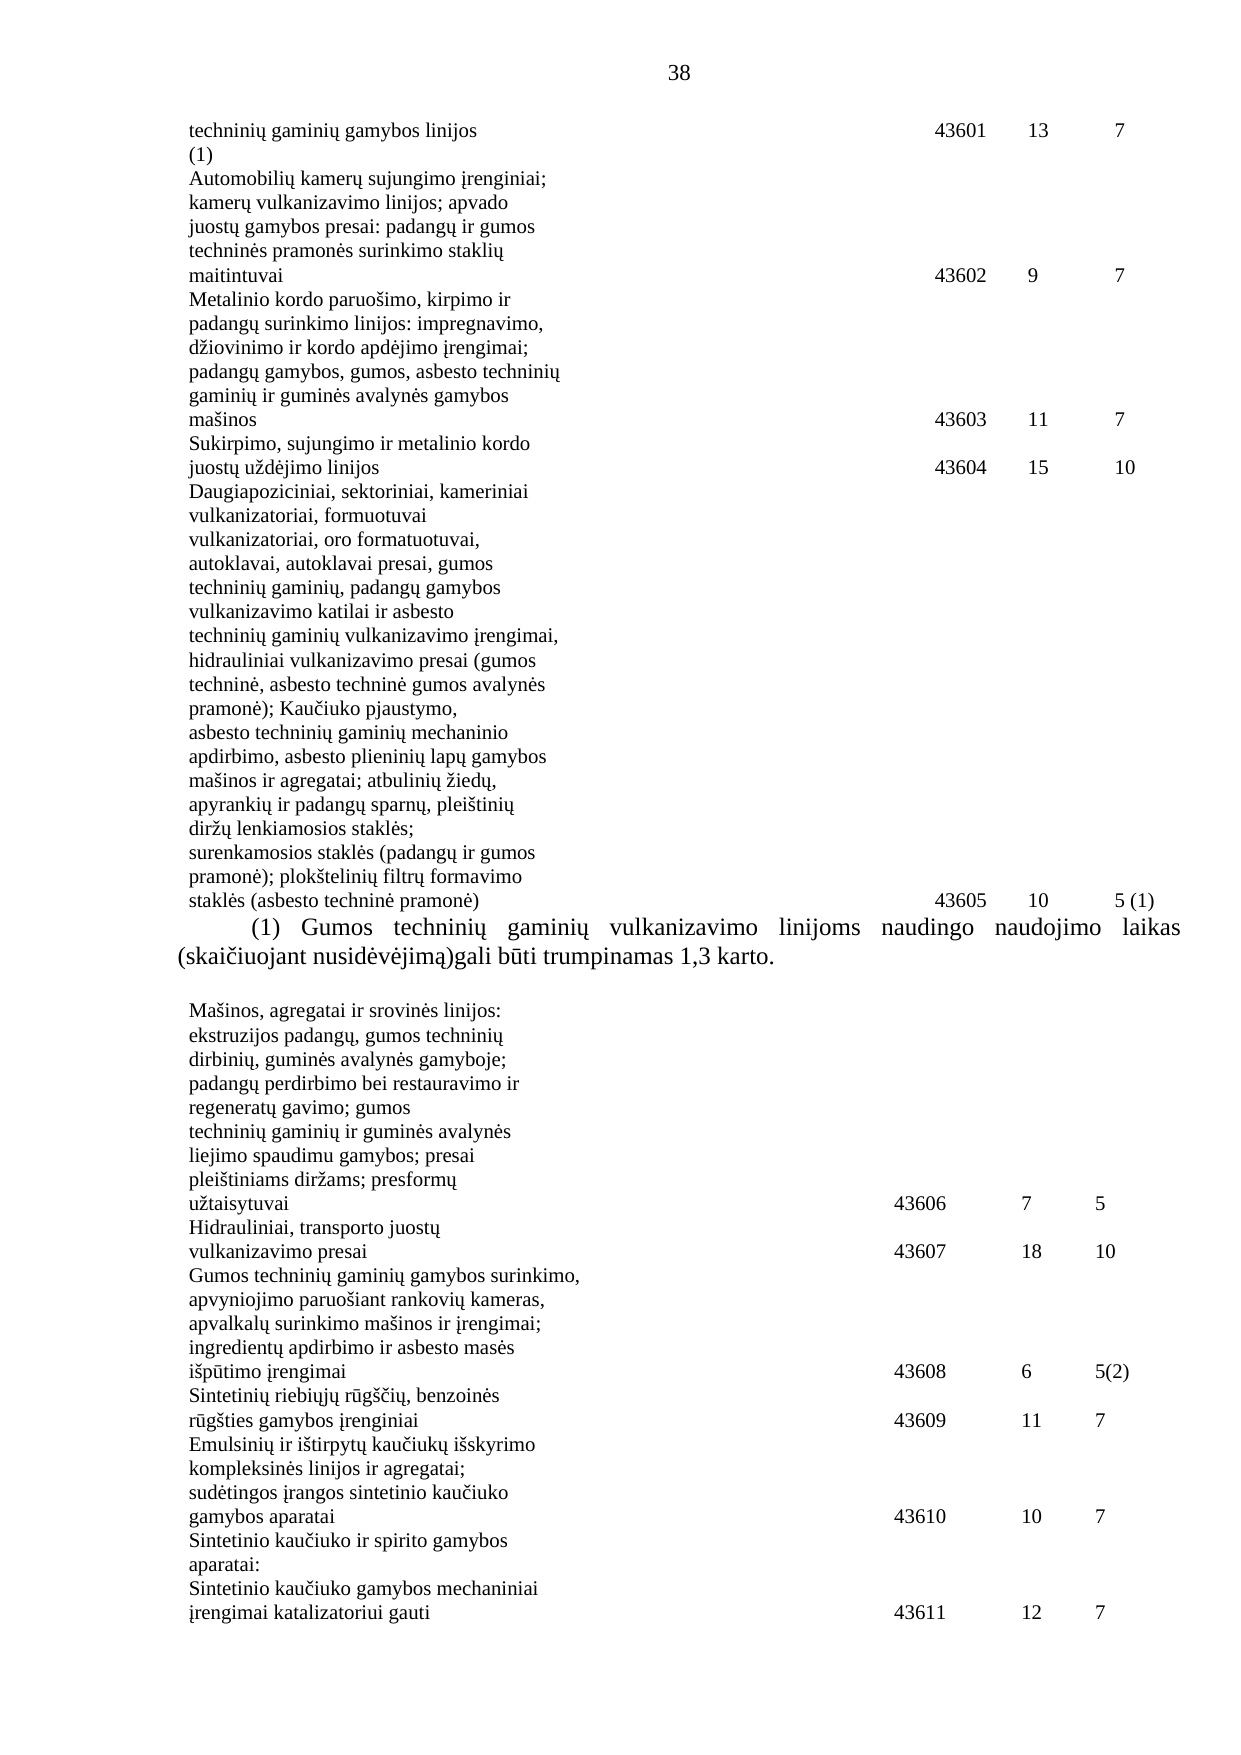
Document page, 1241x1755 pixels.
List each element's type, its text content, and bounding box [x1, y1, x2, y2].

table_cell įrengimai katalizatoriui gauti [177, 1600, 883, 1624]
table_cell vulkanizatoriai, oro formatuotuvai, [177, 527, 923, 551]
table_cell [883, 1119, 1010, 1143]
table_cell 12 [1010, 1600, 1083, 1624]
table_cell [923, 479, 1016, 503]
table_cell 43605 [923, 888, 1016, 912]
table_header [1084, 999, 1181, 1022]
table_cell 7 [1084, 1504, 1181, 1528]
table_cell [1103, 599, 1181, 623]
table_cell [1016, 599, 1103, 623]
table_cell [1103, 239, 1181, 262]
table_cell [923, 551, 1016, 575]
table_cell [1084, 1071, 1181, 1095]
table_cell [1010, 1456, 1083, 1480]
table_cell [1016, 190, 1103, 214]
text (1) Gumos techninių gaminių vulkanizavimo linijoms naudingo naudojimo laikas (skaičiuojant nusidėvėjimą)gali būti trumpinamas 1,3 karto. [177, 912, 1181, 970]
table_cell [1016, 527, 1103, 551]
table_cell [923, 383, 1016, 407]
table_cell ekstruzijos padangų, gumos techninių [177, 1023, 883, 1047]
table_cell padangų surinkimo linijos: impregnavimo, [177, 311, 923, 335]
table_cell [923, 527, 1016, 551]
table_cell [883, 1095, 1010, 1119]
table_cell [1016, 840, 1103, 864]
table_cell 10 [1016, 888, 1103, 912]
table_cell regeneratų gavimo; gumos [177, 1095, 883, 1119]
table_cell gaminių ir guminės avalynės gamybos [177, 383, 923, 407]
table_cell [883, 1456, 1010, 1480]
table_cell [1016, 503, 1103, 527]
table_cell [1010, 1480, 1083, 1504]
table_cell Automobilių kamerų sujungimo įrenginiai; [177, 166, 923, 190]
table_cell Daugiapoziciniai, sektoriniai, kameriniai [177, 479, 923, 503]
table_cell techninė, asbesto techninė gumos avalynės [177, 672, 923, 696]
table_cell 6 [1010, 1359, 1083, 1383]
table_cell [1084, 1335, 1181, 1359]
table_cell [923, 599, 1016, 623]
table_cell [1010, 1215, 1083, 1239]
table_cell [1016, 359, 1103, 383]
table_cell džiovinimo ir kordo apdėjimo įrengimai; [177, 335, 923, 359]
table_cell [1103, 672, 1181, 696]
table_cell [1010, 1432, 1083, 1456]
table_cell [1010, 1095, 1083, 1119]
table_cell aparatai: [177, 1552, 883, 1576]
table_cell 7 [1103, 263, 1181, 287]
table_cell [883, 1528, 1010, 1552]
table_cell [1084, 1576, 1181, 1600]
table_cell [923, 648, 1016, 672]
table_cell [1016, 166, 1103, 190]
table_cell [1103, 359, 1181, 383]
table_cell [1010, 1528, 1083, 1552]
table_cell [1016, 335, 1103, 359]
table_cell techninių gaminių, padangų gamybos [177, 575, 923, 599]
table_cell [1084, 1287, 1181, 1311]
table_cell sudėtingos įrangos sintetinio kaučiuko [177, 1480, 883, 1504]
table_cell užtaisytuvai [177, 1191, 883, 1215]
table_cell 11 [1016, 407, 1103, 431]
table_cell [883, 1287, 1010, 1311]
table_cell [1010, 1071, 1083, 1095]
table_cell [1010, 1263, 1083, 1287]
table_cell [1016, 624, 1103, 647]
table_cell [1103, 142, 1181, 166]
table_cell [1103, 768, 1181, 792]
table_cell [1016, 575, 1103, 599]
table_cell [1016, 672, 1103, 696]
table_cell [1103, 840, 1181, 864]
table_cell pramonė); plokštelinių filtrų formavimo [177, 864, 923, 888]
table_cell 5 (1) [1103, 888, 1181, 912]
table_cell [1016, 768, 1103, 792]
table_cell techninių gaminių ir guminės avalynės [177, 1119, 883, 1143]
table_cell [923, 792, 1016, 816]
table_cell surenkamosios staklės (padangų ir gumos [177, 840, 923, 864]
table_cell Sintetinio kaučiuko ir spirito gamybos [177, 1528, 883, 1552]
table_cell hidrauliniai vulkanizavimo presai (gumos [177, 648, 923, 672]
table_cell [923, 431, 1016, 455]
table_cell [1010, 1576, 1083, 1600]
table_cell [1084, 1167, 1181, 1191]
table_cell autoklavai, autoklavai presai, gumos [177, 551, 923, 575]
table_cell [923, 575, 1016, 599]
table_cell 43607 [883, 1239, 1010, 1263]
table_cell 43610 [883, 1504, 1010, 1528]
table_cell [883, 1143, 1010, 1167]
table_cell [1084, 1047, 1181, 1071]
table_cell [1084, 1311, 1181, 1335]
table_cell 11 [1010, 1408, 1083, 1432]
table_cell [1084, 1263, 1181, 1287]
table_cell [1016, 214, 1103, 238]
table_cell [923, 816, 1016, 840]
table_cell [1084, 1432, 1181, 1456]
table_cell liejimo spaudimu gamybos; presai [177, 1143, 883, 1167]
table_cell [883, 1480, 1010, 1504]
table_cell 5 [1084, 1191, 1181, 1215]
table_cell [1010, 1287, 1083, 1311]
table_cell techninių gaminių gamybos linijos [177, 118, 923, 142]
table_cell [1010, 1552, 1083, 1576]
table_cell juostų gamybos presai: padangų ir gumos [177, 214, 923, 238]
table_cell juostų uždėjimo linijos [177, 455, 923, 479]
table_cell [923, 239, 1016, 262]
table_cell techninės pramonės surinkimo staklių [177, 239, 923, 262]
table_cell [1084, 1552, 1181, 1576]
table_cell pramonė); Kaučiuko pjaustymo, [177, 696, 923, 720]
table_cell [1103, 383, 1181, 407]
table_cell [1084, 1119, 1181, 1143]
table_cell [1103, 503, 1181, 527]
table_cell [1084, 1480, 1181, 1504]
table_cell 43602 [923, 263, 1016, 287]
table_cell kompleksinės linijos ir agregatai; [177, 1456, 883, 1480]
table_cell gamybos aparatai [177, 1504, 883, 1528]
table_cell [923, 624, 1016, 647]
table_cell [883, 1432, 1010, 1456]
table_cell 5(2) [1084, 1359, 1181, 1383]
table_cell [1103, 624, 1181, 647]
table_cell [1016, 239, 1103, 262]
table_cell [883, 1384, 1010, 1407]
table_cell [883, 1263, 1010, 1287]
table_cell [1016, 383, 1103, 407]
table_cell [883, 1552, 1010, 1576]
table_cell apvalkalų surinkimo mašinos ir įrengimai; [177, 1311, 883, 1335]
table_cell [1016, 792, 1103, 816]
table_cell [1084, 1215, 1181, 1239]
table_cell [923, 696, 1016, 720]
table_cell Gumos techninių gaminių gamybos surinkimo, [177, 1263, 883, 1287]
table_cell 43606 [883, 1191, 1010, 1215]
table_cell [1016, 720, 1103, 744]
table_cell [1016, 479, 1103, 503]
table_cell [923, 311, 1016, 335]
table_cell [1103, 551, 1181, 575]
table_header Mašinos, agregatai ir srovinės linijos: [177, 999, 883, 1022]
table_cell techninių gaminių vulkanizavimo įrengimai, [177, 624, 923, 647]
table_cell [883, 1576, 1010, 1600]
table_cell [1016, 696, 1103, 720]
table_cell 10 [1010, 1504, 1083, 1528]
table_cell [1016, 431, 1103, 455]
table_cell [1016, 816, 1103, 840]
table_cell 43603 [923, 407, 1016, 431]
table_cell [1016, 142, 1103, 166]
table_cell 7 [1010, 1191, 1083, 1215]
table_cell [1010, 1119, 1083, 1143]
table_cell kamerų vulkanizavimo linijos; apvado [177, 190, 923, 214]
table_cell ingredientų apdirbimo ir asbesto masės [177, 1335, 883, 1359]
table_cell (1) [177, 142, 923, 166]
table_cell [1103, 648, 1181, 672]
table_cell [1103, 287, 1181, 311]
table_cell 7 [1084, 1600, 1181, 1624]
table_cell [1084, 1528, 1181, 1552]
table_cell [883, 1071, 1010, 1095]
table_cell [923, 287, 1016, 311]
table_cell padangų gamybos, gumos, asbesto techninių [177, 359, 923, 383]
table_header [883, 999, 1010, 1022]
table_cell [883, 1047, 1010, 1071]
table_cell mašinos [177, 407, 923, 431]
table_cell [1103, 527, 1181, 551]
table_cell [1084, 1456, 1181, 1480]
table_cell [923, 214, 1016, 238]
table_cell vulkanizatoriai, formuotuvai [177, 503, 923, 527]
table_cell [923, 190, 1016, 214]
table_cell [1010, 1167, 1083, 1191]
table_cell [923, 840, 1016, 864]
table_cell [1103, 335, 1181, 359]
table_cell 43608 [883, 1359, 1010, 1383]
table_cell [923, 864, 1016, 888]
table_cell padangų perdirbimo bei restauravimo ir [177, 1071, 883, 1095]
table_cell [1010, 1311, 1083, 1335]
table_cell mašinos ir agregatai; atbulinių žiedų, [177, 768, 923, 792]
table_cell 43604 [923, 455, 1016, 479]
table_cell 43601 [923, 118, 1016, 142]
table_cell [1103, 744, 1181, 768]
table_cell [1103, 864, 1181, 888]
table_cell 7 [1103, 118, 1181, 142]
table_cell [1016, 551, 1103, 575]
table_cell [1010, 1143, 1083, 1167]
table_cell [923, 335, 1016, 359]
table_cell Sukirpimo, sujungimo ir metalinio kordo [177, 431, 923, 455]
table_cell [1016, 287, 1103, 311]
table_cell [923, 359, 1016, 383]
table_cell [1084, 1095, 1181, 1119]
table_cell diržų lenkiamosios staklės; [177, 816, 923, 840]
table_cell 13 [1016, 118, 1103, 142]
table_cell [1103, 311, 1181, 335]
table_cell [923, 142, 1016, 166]
table_cell [1084, 1384, 1181, 1407]
table_cell [1010, 1047, 1083, 1071]
table_cell [883, 1311, 1010, 1335]
table_cell [1103, 166, 1181, 190]
table_cell 10 [1084, 1239, 1181, 1263]
table_cell [1084, 1143, 1181, 1167]
table_cell Sintetinių riebiųjų rūgščių, benzoinės [177, 1384, 883, 1407]
table_cell pleištiniams diržams; presformų [177, 1167, 883, 1191]
table_cell 9 [1016, 263, 1103, 287]
table_cell [1010, 1384, 1083, 1407]
table_cell [1016, 864, 1103, 888]
table_cell [923, 744, 1016, 768]
table_cell [883, 1215, 1010, 1239]
table_cell apdirbimo, asbesto plieninių lapų gamybos [177, 744, 923, 768]
table_cell [923, 720, 1016, 744]
table_cell Sintetinio kaučiuko gamybos mechaniniai [177, 1576, 883, 1600]
table_cell asbesto techninių gaminių mechaninio [177, 720, 923, 744]
table_cell Metalinio kordo paruošimo, kirpimo ir [177, 287, 923, 311]
table_cell [883, 1167, 1010, 1191]
table_cell vulkanizavimo presai [177, 1239, 883, 1263]
table_cell 18 [1010, 1239, 1083, 1263]
table_cell 43609 [883, 1408, 1010, 1432]
table_cell apvyniojimo paruošiant rankovių kameras, [177, 1287, 883, 1311]
table_cell [1010, 1335, 1083, 1359]
table_cell [1103, 792, 1181, 816]
table_cell Emulsinių ir ištirpytų kaučiukų išskyrimo [177, 1432, 883, 1456]
table_cell [1103, 214, 1181, 238]
table_cell [1016, 744, 1103, 768]
table_cell [923, 672, 1016, 696]
table_cell [1103, 816, 1181, 840]
table_cell Hidrauliniai, transporto juostų [177, 1215, 883, 1239]
table_cell [923, 503, 1016, 527]
table_cell 15 [1016, 455, 1103, 479]
table_cell 7 [1084, 1408, 1181, 1432]
table_cell [1103, 696, 1181, 720]
table_cell vulkanizavimo katilai ir asbesto [177, 599, 923, 623]
table_cell [883, 1335, 1010, 1359]
table_cell [1016, 648, 1103, 672]
table_cell apyrankių ir padangų sparnų, pleištinių [177, 792, 923, 816]
table_cell staklės (asbesto techninė pramonė) [177, 888, 923, 912]
table_cell 7 [1103, 407, 1181, 431]
table_cell [1103, 575, 1181, 599]
table_cell [883, 1023, 1010, 1047]
table_cell [1016, 311, 1103, 335]
table_cell rūgšties gamybos įrenginiai [177, 1408, 883, 1432]
table_header [1010, 999, 1083, 1022]
table_cell [1084, 1023, 1181, 1047]
table_cell 10 [1103, 455, 1181, 479]
table_cell [1103, 479, 1181, 503]
table_cell dirbinių, guminės avalynės gamyboje; [177, 1047, 883, 1071]
table_cell [923, 166, 1016, 190]
table_cell [923, 768, 1016, 792]
table_cell [1010, 1023, 1083, 1047]
table_cell išpūtimo įrengimai [177, 1359, 883, 1383]
table_cell [1103, 190, 1181, 214]
table_cell [1103, 431, 1181, 455]
table_cell maitintuvai [177, 263, 923, 287]
table_cell [1103, 720, 1181, 744]
table_cell 43611 [883, 1600, 1010, 1624]
